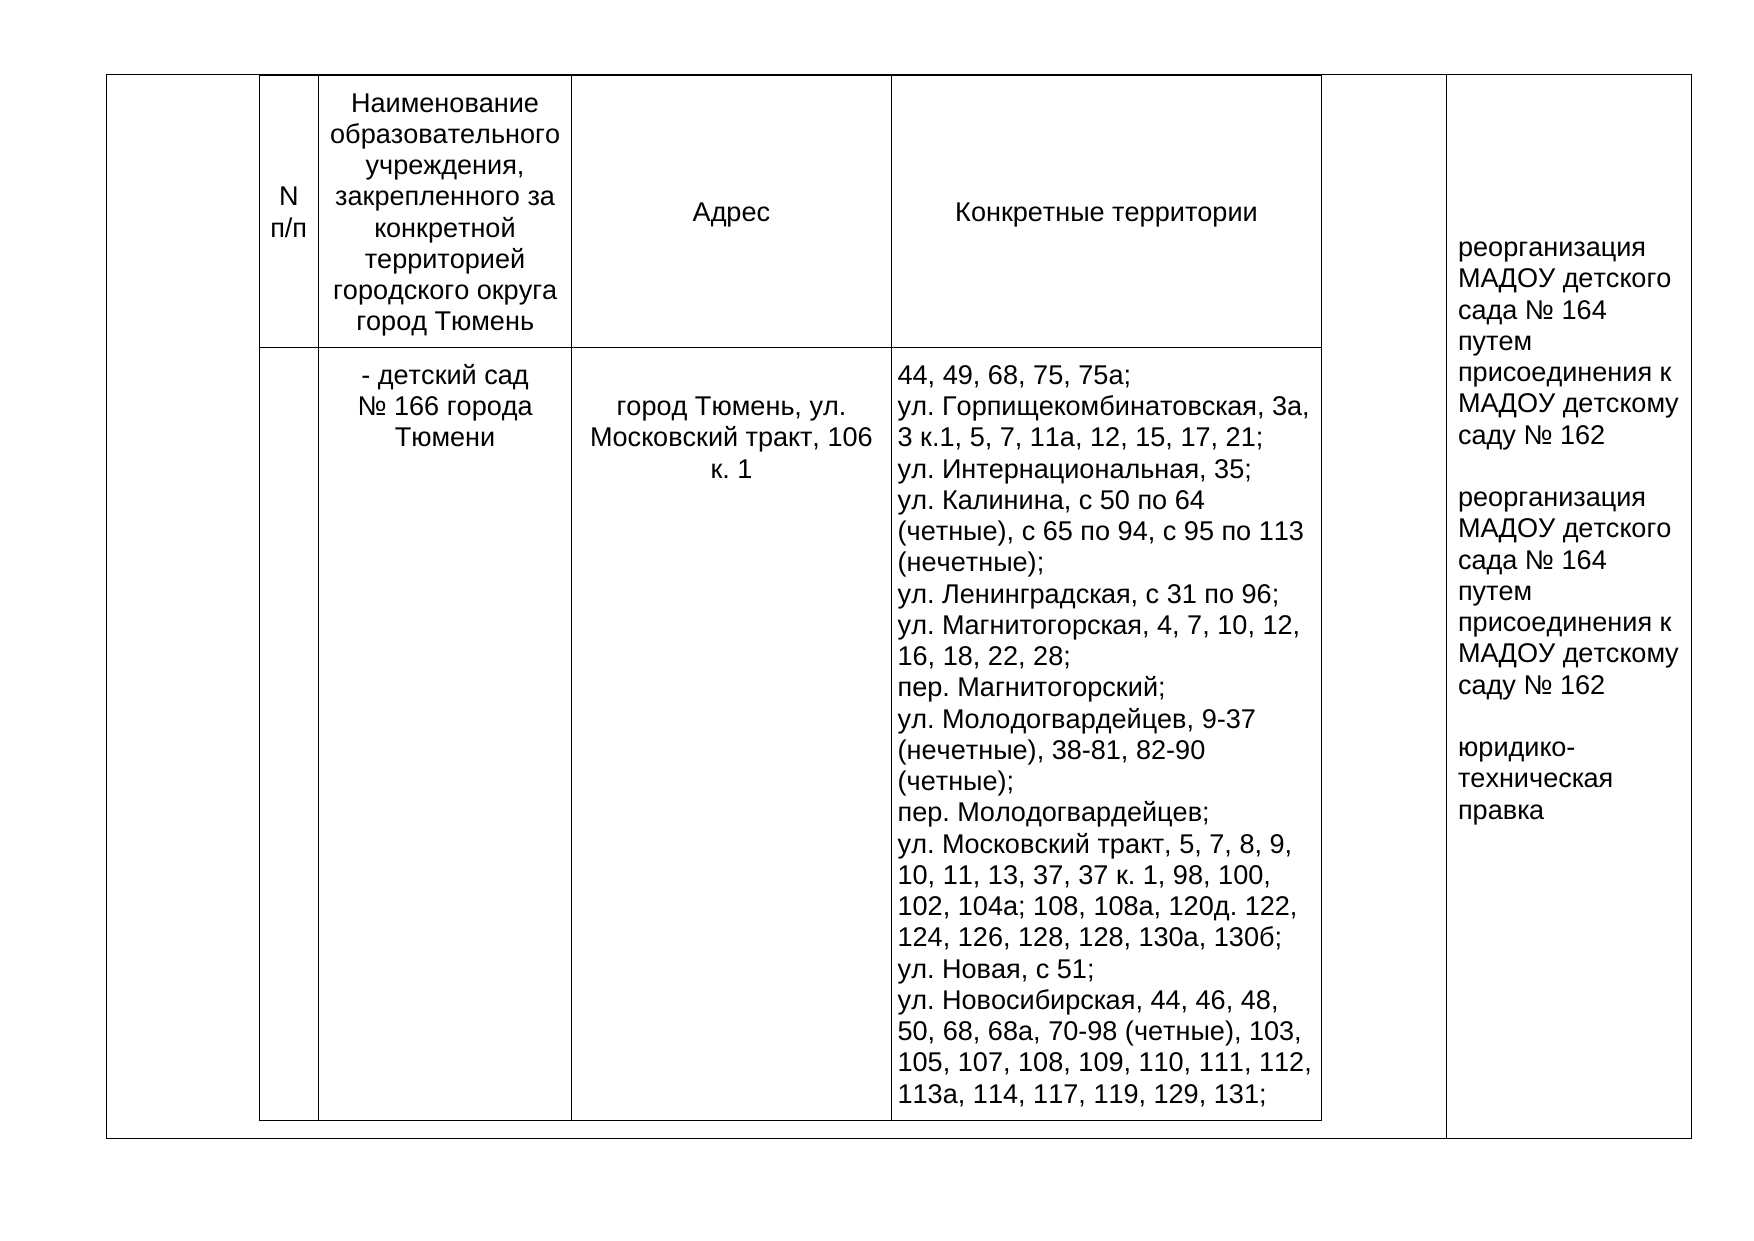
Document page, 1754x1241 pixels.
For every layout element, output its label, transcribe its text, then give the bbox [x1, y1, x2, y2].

table_cell [260, 348, 318, 1119]
table_header Адрес [572, 76, 891, 347]
table_cell - детский сад № 166 города Тюмени [319, 348, 571, 1119]
table_header реорганизация МАДОУ детского сада № 164 путем присоединения к МАДОУ детскому саду № 162 реорганизация МАДОУ детского сада № 164 путем присоединения к МАДОУ детскому саду № 162 юридико-техническая правка [1447, 75, 1691, 1137]
table_cell город Тюмень, ул. Московский тракт, 106 к. 1 [572, 348, 891, 1119]
table_header Конкретные территории [892, 76, 1321, 347]
table_cell 44, 49, 68, 75, 75а; ул. Горпищекомбинатовская, 3а, 3 к.1, 5, 7, 11а, 12, 15, 17, 21; ул. Интернациональная, 35; ул. Калинина, с 50 по 64 (четные), с 65 по 94, с 95 по 113 (нечетные); ул. Ленинградская, с 31 по 96; ул. Магнитогорская, 4, 7, 10, 12, 16, 18, 22, 28; пер. Магнитогорский; ул. Молодогвардейцев, 9-37 (нечетные), 38-81, 82-90 (четные); пер. Молодогвардейцев; ул. Московский тракт, 5, 7, 8, 9, 10, 11, 13, 37, 37 к. 1, 98, 100, 102, 104а; 108, 108а, 120д. 122, 124, 126, 128, 128, 130а, 130б; ул. Новая, с 51; ул. Новосибирская, 44, 46, 48, 50, 68, 68а, 70-98 (четные), 103, 105, 107, 108, 109, 110, 111, 112, 113а, 114, 117, 119, 129, 131; [892, 348, 1321, 1119]
table_header Наименование образовательного учреждения, закрепленного за конкретной территорией городского округа город Тюмень [319, 76, 571, 347]
table_header N п/п [260, 76, 318, 347]
table_header [107, 75, 1446, 1137]
